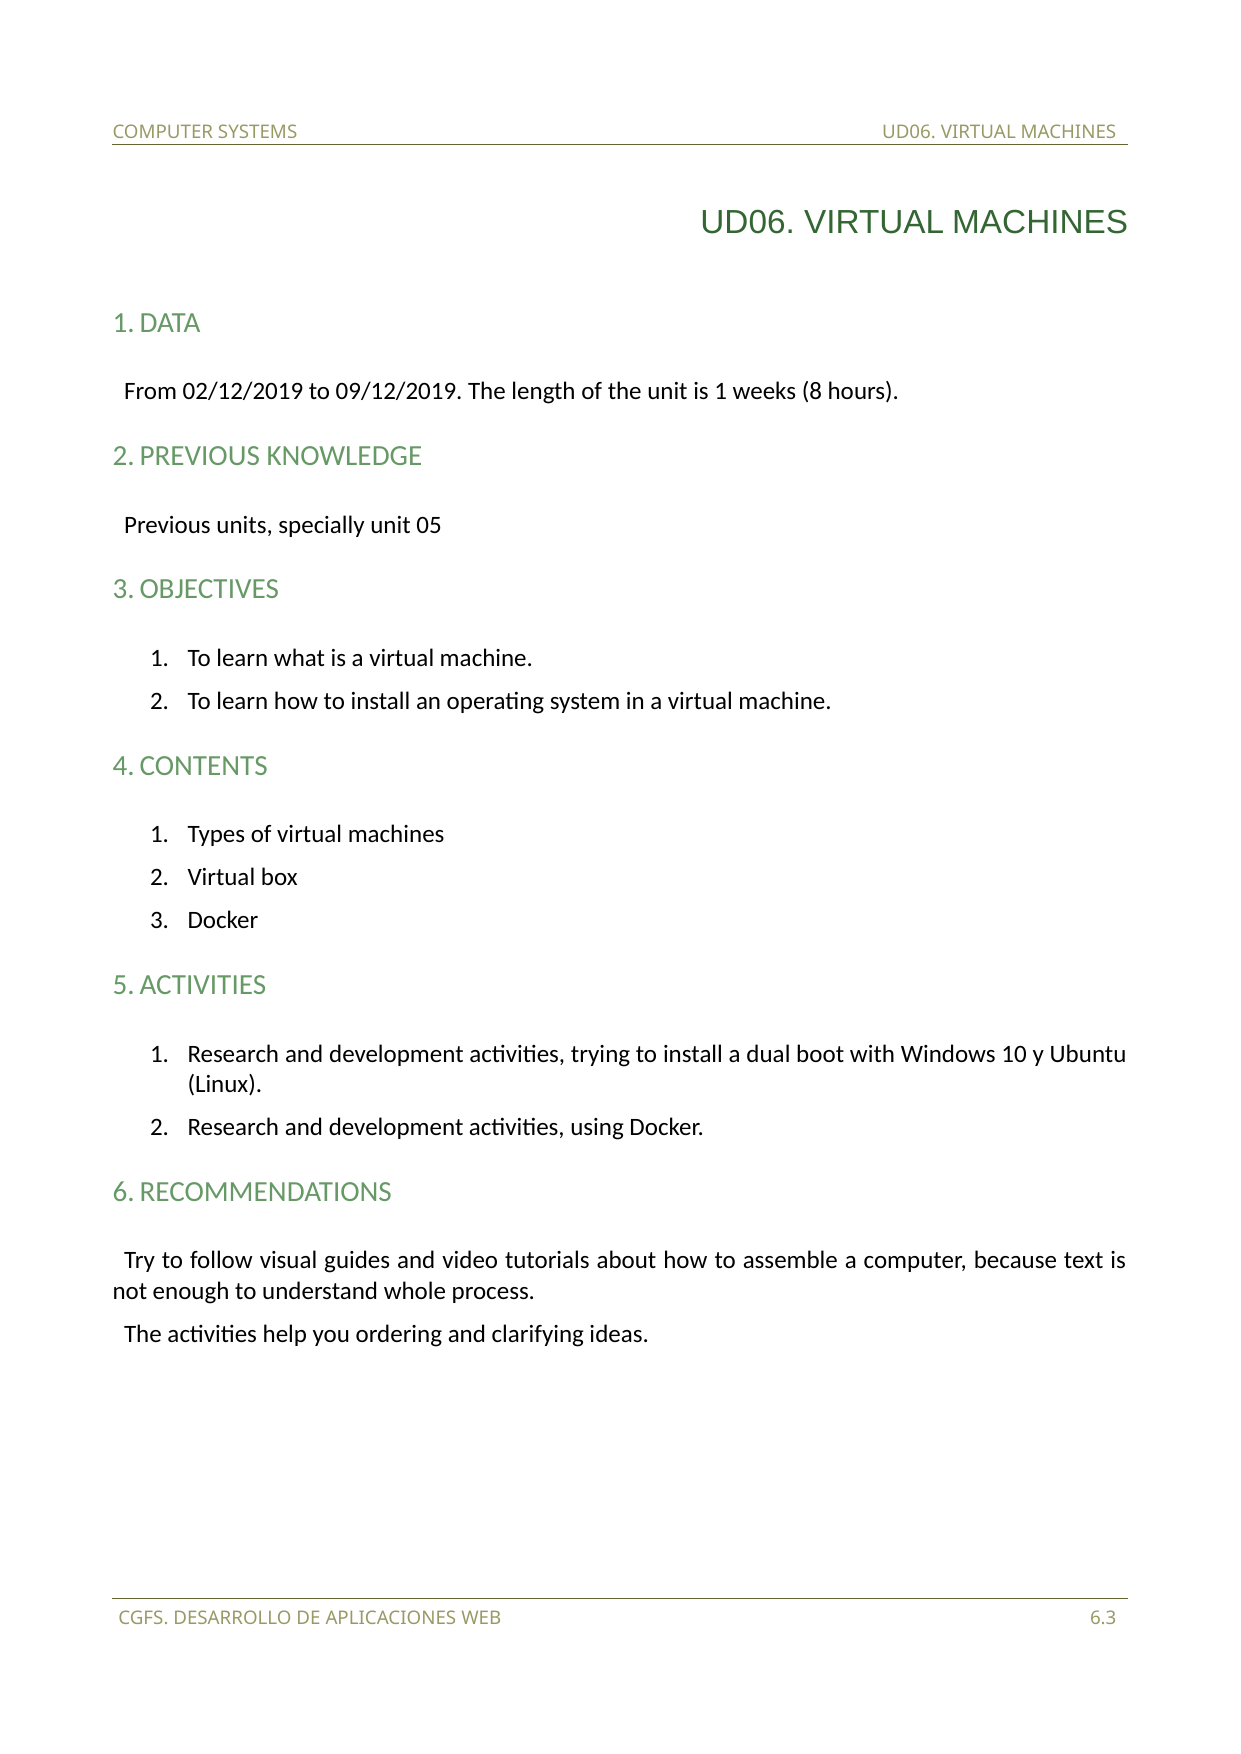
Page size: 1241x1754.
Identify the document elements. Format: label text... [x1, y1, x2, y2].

list To learn what is a virtual machine. [150, 642, 1128, 673]
list Research and development activities, trying to install a dual boot with Windows 10 y Ubuntu (Linux). [150, 1038, 1128, 1099]
subtitle Previous knowledge [112, 437, 1128, 473]
subtitle Data [112, 304, 1128, 339]
subtitle Contents [112, 747, 1128, 782]
list Virtual box [150, 861, 1128, 892]
subtitle Activities [112, 966, 1128, 1002]
text Try to follow visual guides and video tutorials about how to assemble a computer, because text is not enough to understand whole process. [112, 1245, 1128, 1306]
list To learn how to install an operating system in a virtual machine. [150, 685, 1128, 716]
text The activities help you ordering and clarifying ideas. [112, 1318, 1128, 1349]
subtitle Recommendations [112, 1173, 1128, 1209]
list Docker [150, 904, 1128, 935]
text UD06. Virtual Machines [112, 202, 1128, 240]
subtitle Objectives [112, 571, 1128, 606]
text Previous units, specially unit 05 [112, 509, 1128, 539]
text From 02/12/2019 to 09/12/2019. The length of the unit is 1 weeks (8 hours). [112, 375, 1128, 406]
list Types of virtual machines [150, 818, 1128, 849]
list Research and development activities, using Docker. [150, 1111, 1128, 1142]
